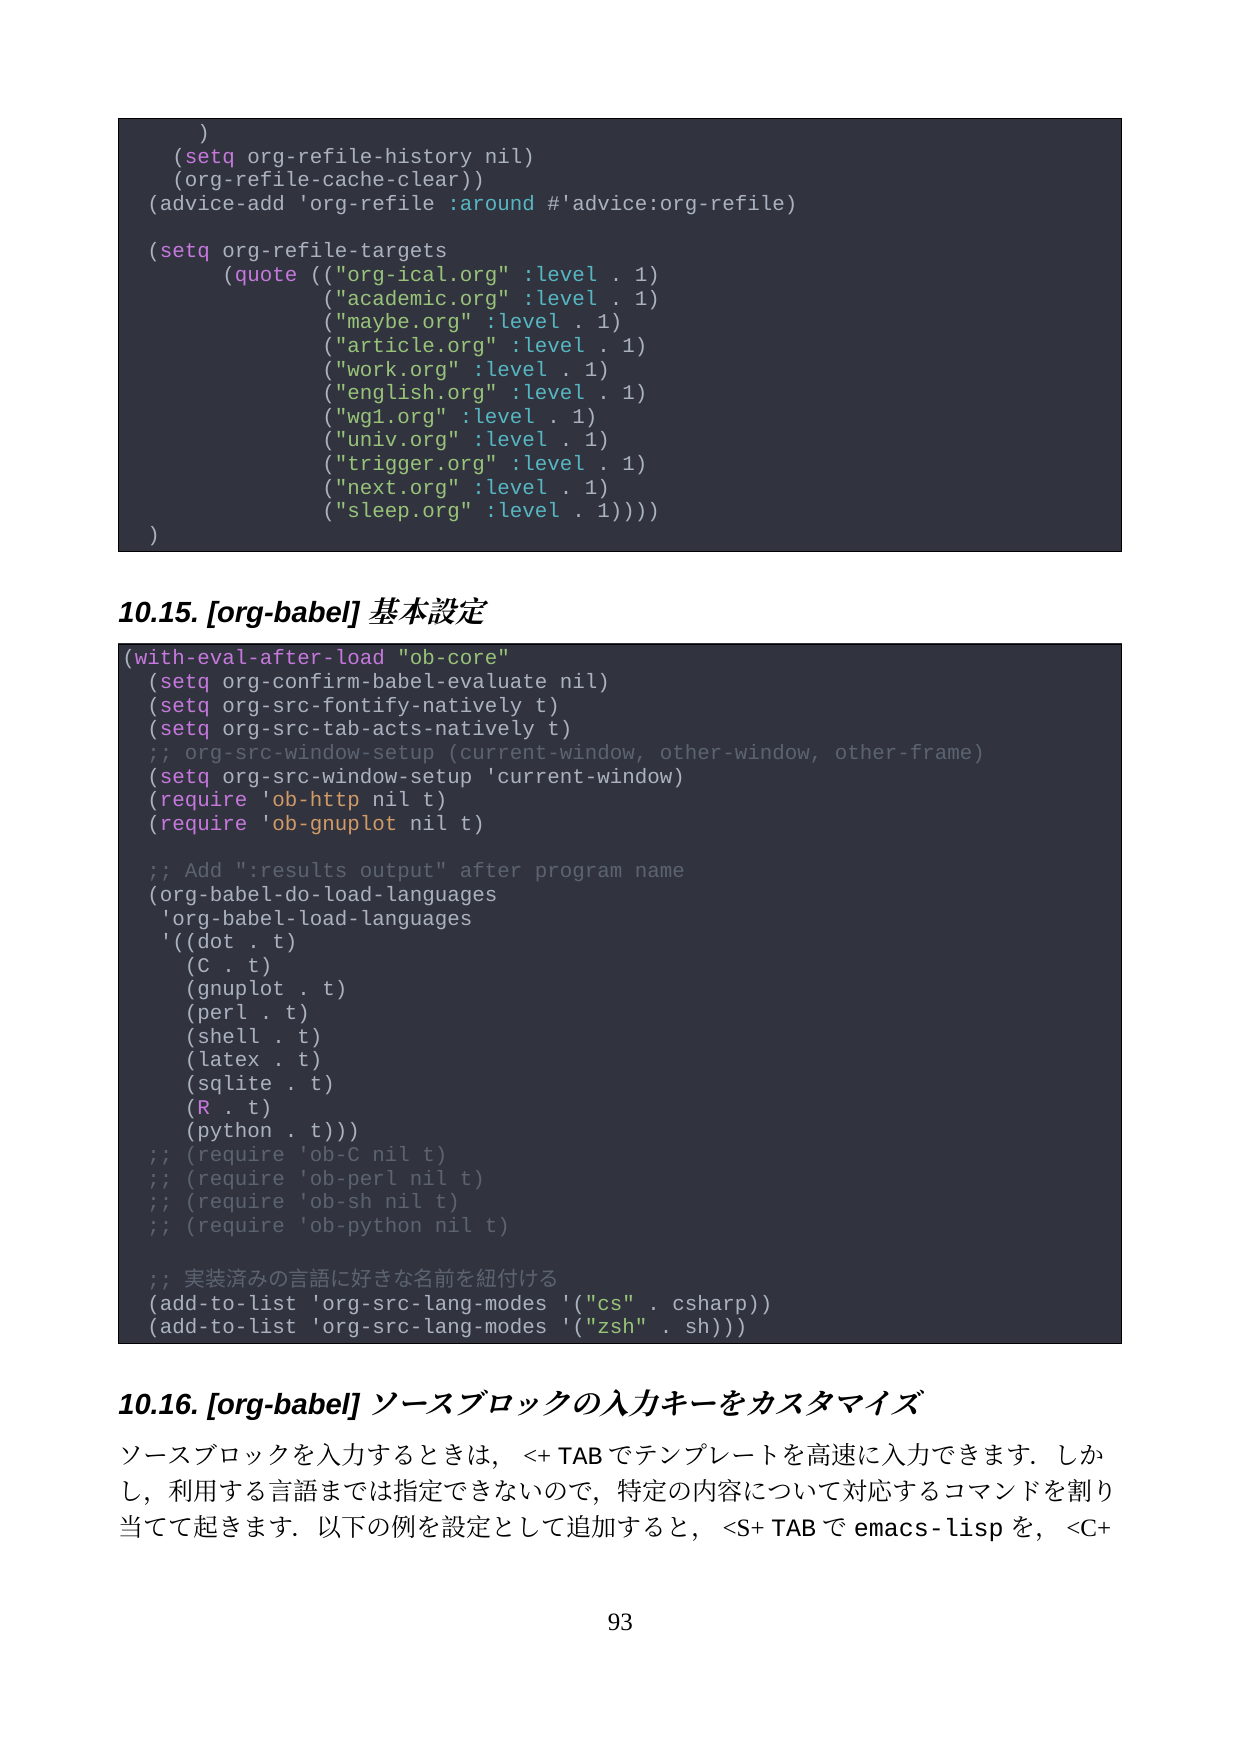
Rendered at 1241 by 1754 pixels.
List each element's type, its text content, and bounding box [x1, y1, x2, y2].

text ;; (require 'ob-sh nil t) [119, 1187, 1121, 1211]
text ("trigger.org" :level . 1) [119, 449, 1121, 473]
text (require 'ob-gnuplot nil t) [119, 809, 1121, 833]
text (advice-add 'org-refile :around #'advice:org-refile) [119, 189, 1121, 213]
text (python . t))) [119, 1116, 1121, 1140]
text (perl . t) [119, 998, 1121, 1022]
text (setq org-src-tab-acts-natively t) [119, 714, 1121, 738]
text ソースブロックを入力するときは， <+ TAB でテンプレートを高速に入力できます．しかし，利用する言語までは指定できないので，特定の内容について対応するコマンドを割り当てて起きます．以下の例を設定として追加すると， <S+ TAB で emacs-lisp を， <C+ [118, 1436, 1122, 1544]
text (require 'ob-http nil t) [119, 785, 1121, 809]
text (setq org-src-fontify-natively t) [119, 691, 1121, 714]
text (setq org-refile-history nil) [119, 142, 1121, 165]
text '((dot . t) [119, 927, 1121, 951]
text (org-refile-cache-clear)) [119, 165, 1121, 189]
text ("sleep.org" :level . 1)))) [119, 496, 1121, 520]
text ;; (require 'ob-C nil t) [119, 1140, 1121, 1164]
subtitle [org-babel] ソースブロックの入力キーをカスタマイズ [118, 1381, 1122, 1423]
subtitle [org-babel] 基本設定 [118, 589, 1122, 631]
text (setq org-confirm-babel-evaluate nil) [119, 667, 1121, 691]
text (gnuplot . t) [119, 974, 1121, 998]
text ("maybe.org" :level . 1) [119, 307, 1121, 331]
text (shell . t) [119, 1022, 1121, 1045]
text (org-babel-do-load-languages [119, 880, 1121, 903]
text ;; (require 'ob-perl nil t) [119, 1164, 1121, 1187]
text ;; (require 'ob-python nil t) [119, 1211, 1121, 1234]
text ) [119, 520, 1121, 551]
text (C . t) [119, 951, 1121, 974]
text (setq org-src-window-setup 'current-window) [119, 762, 1121, 785]
text ("univ.org" :level . 1) [119, 426, 1121, 449]
text (add-to-list 'org-src-lang-modes '("zsh" . sh))) [119, 1312, 1121, 1343]
text ("english.org" :level . 1) [119, 378, 1121, 402]
text (with-eval-after-load "ob-core" [119, 645, 1121, 667]
text 'org-babel-load-languages [119, 903, 1121, 927]
text ("wg1.org" :level . 1) [119, 402, 1121, 426]
text ;; 実装済みの言語に好きな名前を紐付ける [119, 1258, 1121, 1289]
text ("academic.org" :level . 1) [119, 284, 1121, 307]
text ;; org-src-window-setup (current-window, other-window, other-frame) [119, 738, 1121, 762]
text ("next.org" :level . 1) [119, 473, 1121, 496]
text (latex . t) [119, 1045, 1121, 1069]
text (setq org-refile-targets [119, 236, 1121, 260]
text ) [119, 119, 1121, 142]
text ;; Add ":results output" after program name [119, 856, 1121, 880]
text ("work.org" :level . 1) [119, 354, 1121, 378]
text (R . t) [119, 1093, 1121, 1116]
text ("article.org" :level . 1) [119, 331, 1121, 354]
text (quote (("org-ical.org" :level . 1) [119, 260, 1121, 284]
text (sqlite . t) [119, 1069, 1121, 1093]
text (add-to-list 'org-src-lang-modes '("cs" . csharp)) [119, 1289, 1121, 1312]
